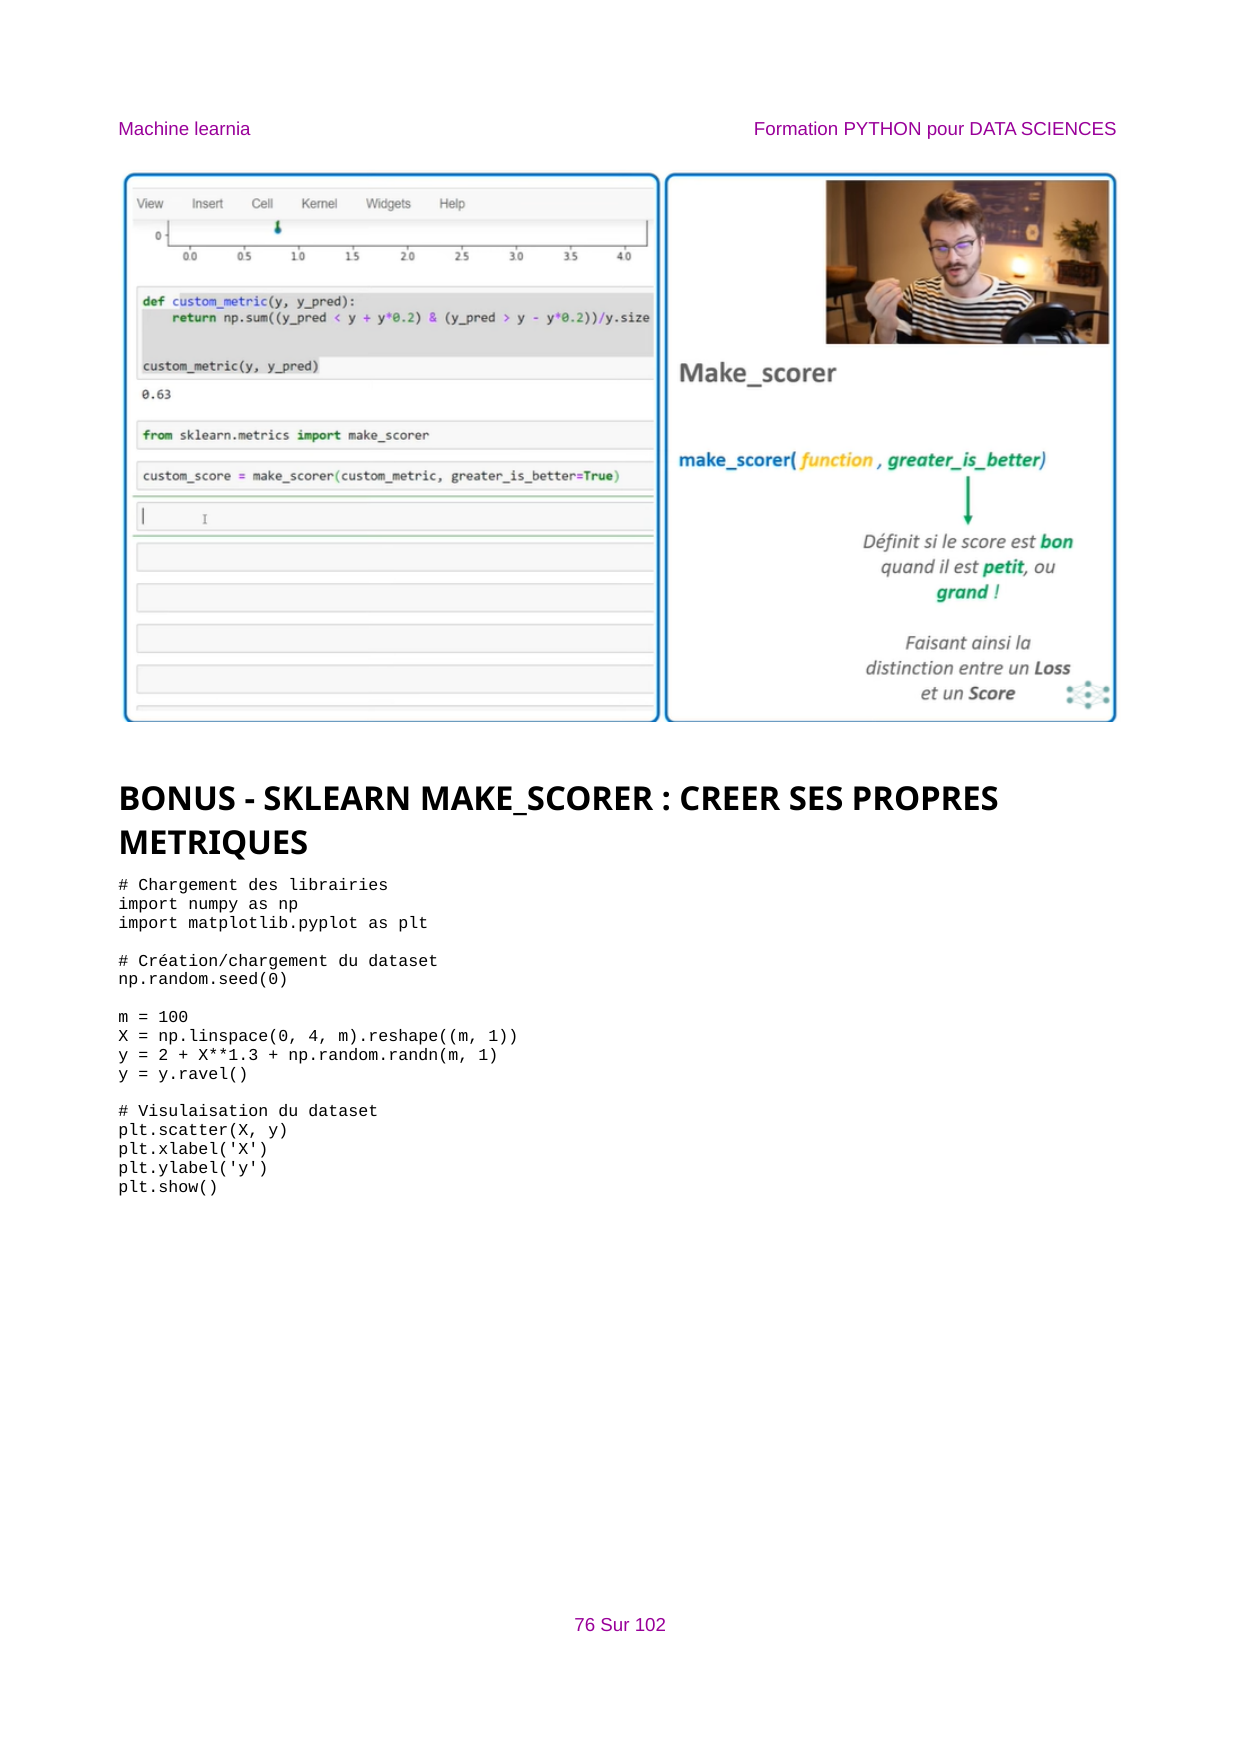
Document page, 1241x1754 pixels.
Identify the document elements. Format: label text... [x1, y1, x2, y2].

text # Chargement des librairies [118, 877, 1122, 896]
subtitle BONUS - SKLEARN MAKE_SCORER : CREER SES PROPRES METRIQUES [118, 775, 1122, 864]
text import matplotlib.pyplot as plt [118, 914, 1122, 933]
text X = np.linspace(0, 4, m).reshape((m, 1)) [118, 1027, 1122, 1046]
picture [118, 169, 1122, 722]
text # Visulaisation du dataset [118, 1103, 1122, 1122]
text m = 100 [118, 1009, 1122, 1027]
text y = y.ravel() [118, 1065, 1122, 1084]
text import numpy as np [118, 896, 1122, 914]
text np.random.seed(0) [118, 971, 1122, 990]
text plt.xlabel('X') [118, 1141, 1122, 1159]
text plt.show() [118, 1178, 1122, 1197]
text # Création/chargement du dataset [118, 952, 1122, 971]
text y = 2 + X**1.3 + np.random.randn(m, 1) [118, 1046, 1122, 1065]
text plt.ylabel('y') [118, 1159, 1122, 1178]
text plt.scatter(X, y) [118, 1122, 1122, 1141]
